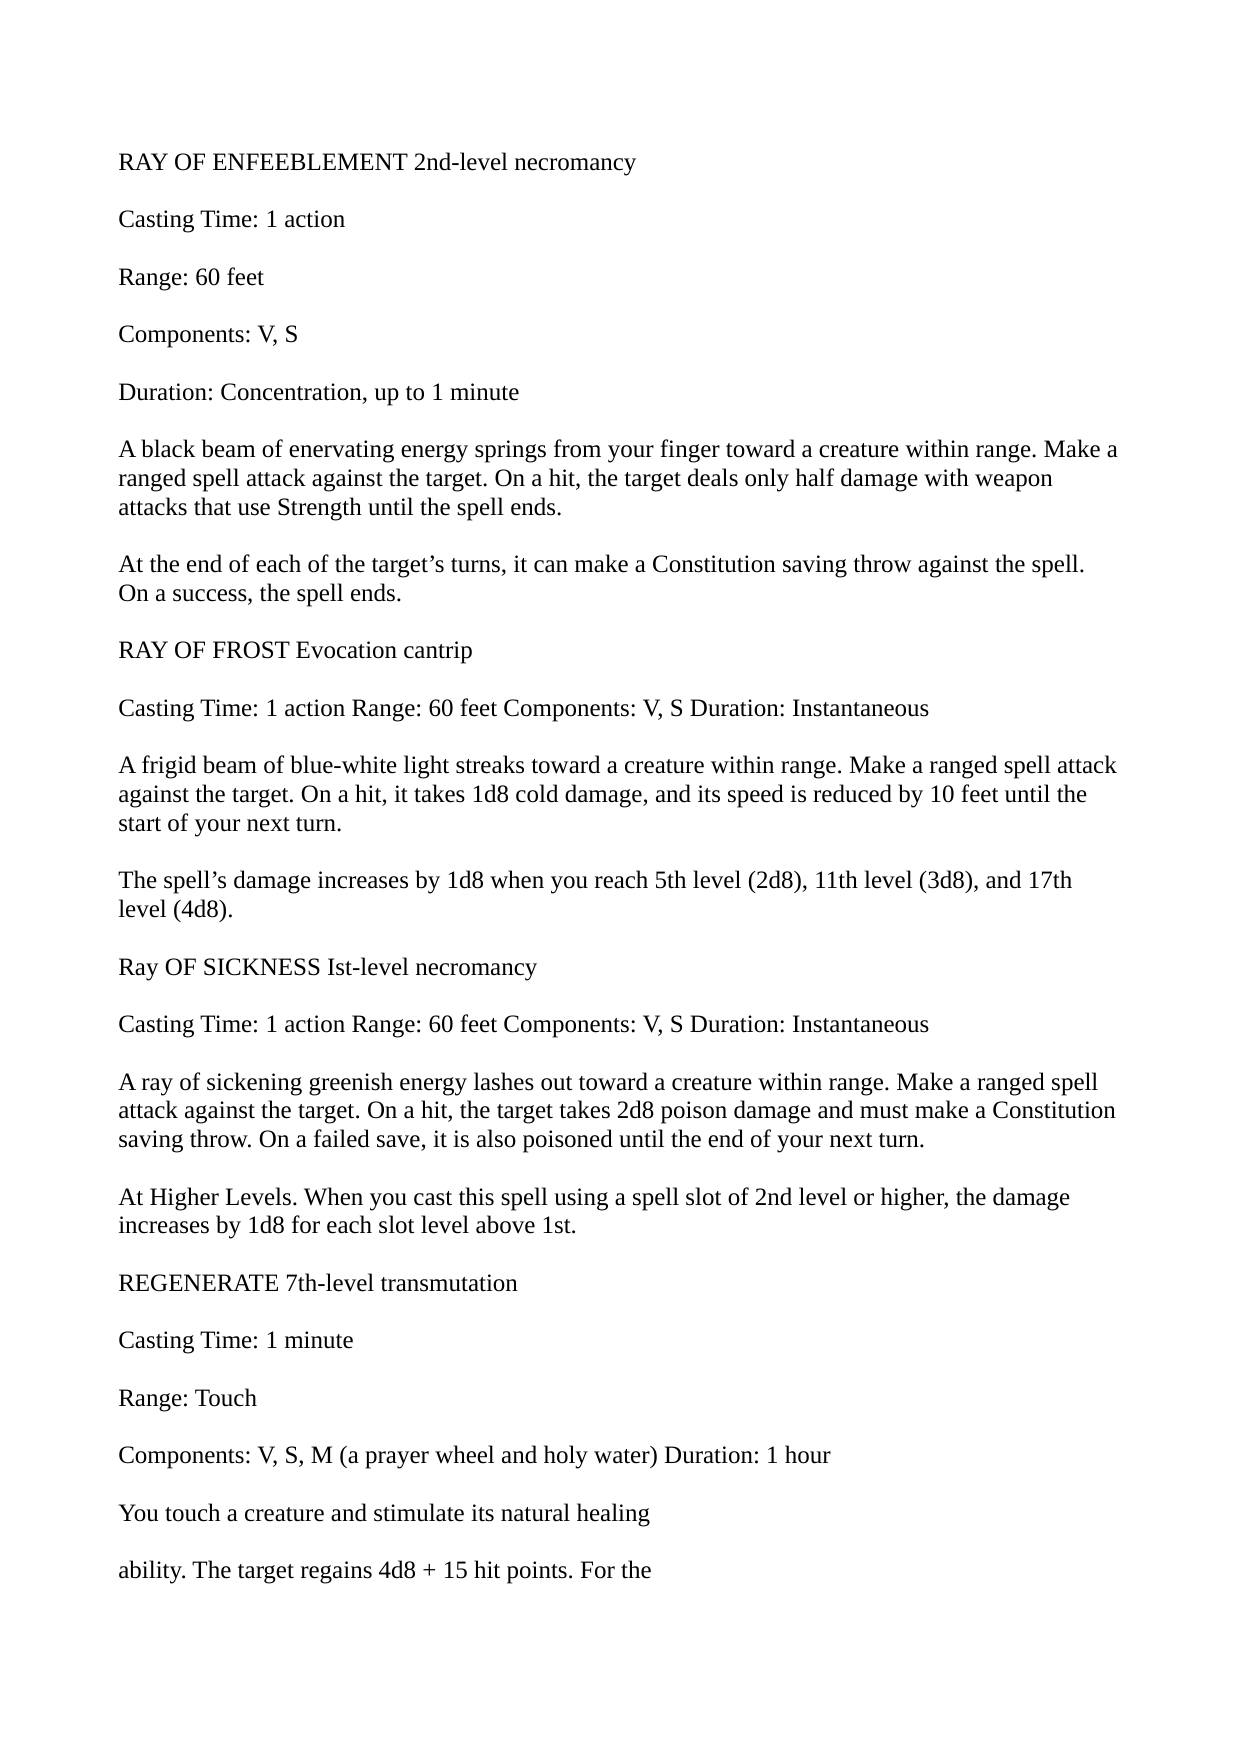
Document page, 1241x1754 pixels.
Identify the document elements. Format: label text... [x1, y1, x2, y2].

text The spell’s damage increases by 1d8 when you reach 5th level (2d8), 11th level (3d8), and 17th level (4d8). [118, 866, 1122, 923]
text Range: 60 feet [118, 262, 1122, 291]
text A ray of sickening greenish energy lashes out toward a creature within range. Make a ranged spell attack against the target. On a hit, the target takes 2d8 poison damage and must make a Constitution saving throw. On a failed save, it is also poisoned until the end of your next turn. [118, 1067, 1122, 1153]
text RAY OF ENFEEBLEMENT 2nd-level necromancy [118, 147, 1122, 176]
text At Higher Levels. When you cast this spell using a spell slot of 2nd level or higher, the damage increases by 1d8 for each slot level above 1st. [118, 1182, 1122, 1239]
text Components: V, S, M (a prayer wheel and holy water) Duration: 1 hour [118, 1441, 1122, 1469]
text You touch a creature and stimulate its natural healing [118, 1498, 1122, 1527]
text A black beam of enervating energy springs from your finger toward a creature within range. Make a ranged spell attack against the target. On a hit, the target deals only half damage with weapon attacks that use Strength until the spell ends. [118, 434, 1122, 521]
text Casting Time: 1 action Range: 60 feet Components: V, S Duration: Instantaneous [118, 693, 1122, 722]
text REGENERATE 7th-level transmutation [118, 1268, 1122, 1297]
text Casting Time: 1 action [118, 204, 1122, 233]
text Duration: Concentration, up to 1 minute [118, 377, 1122, 406]
text At the end of each of the target’s turns, it can make a Constitution saving throw against the spell. On a success, the spell ends. [118, 549, 1122, 607]
text ability. The target regains 4d8 + 15 hit points. For the [118, 1556, 1122, 1584]
text Casting Time: 1 action Range: 60 feet Components: V, S Duration: Instantaneous [118, 1009, 1122, 1038]
text Ray OF SICKNESS Ist-level necromancy [118, 952, 1122, 981]
text Casting Time: 1 minute [118, 1326, 1122, 1354]
text Components: V, S [118, 319, 1122, 348]
text A frigid beam of blue-white light streaks toward a creature within range. Make a ranged spell attack against the target. On a hit, it takes 1d8 cold damage, and its speed is reduced by 10 feet until the start of your next turn. [118, 751, 1122, 837]
text RAY OF FROST Evocation cantrip [118, 636, 1122, 664]
text Range: Touch [118, 1383, 1122, 1412]
